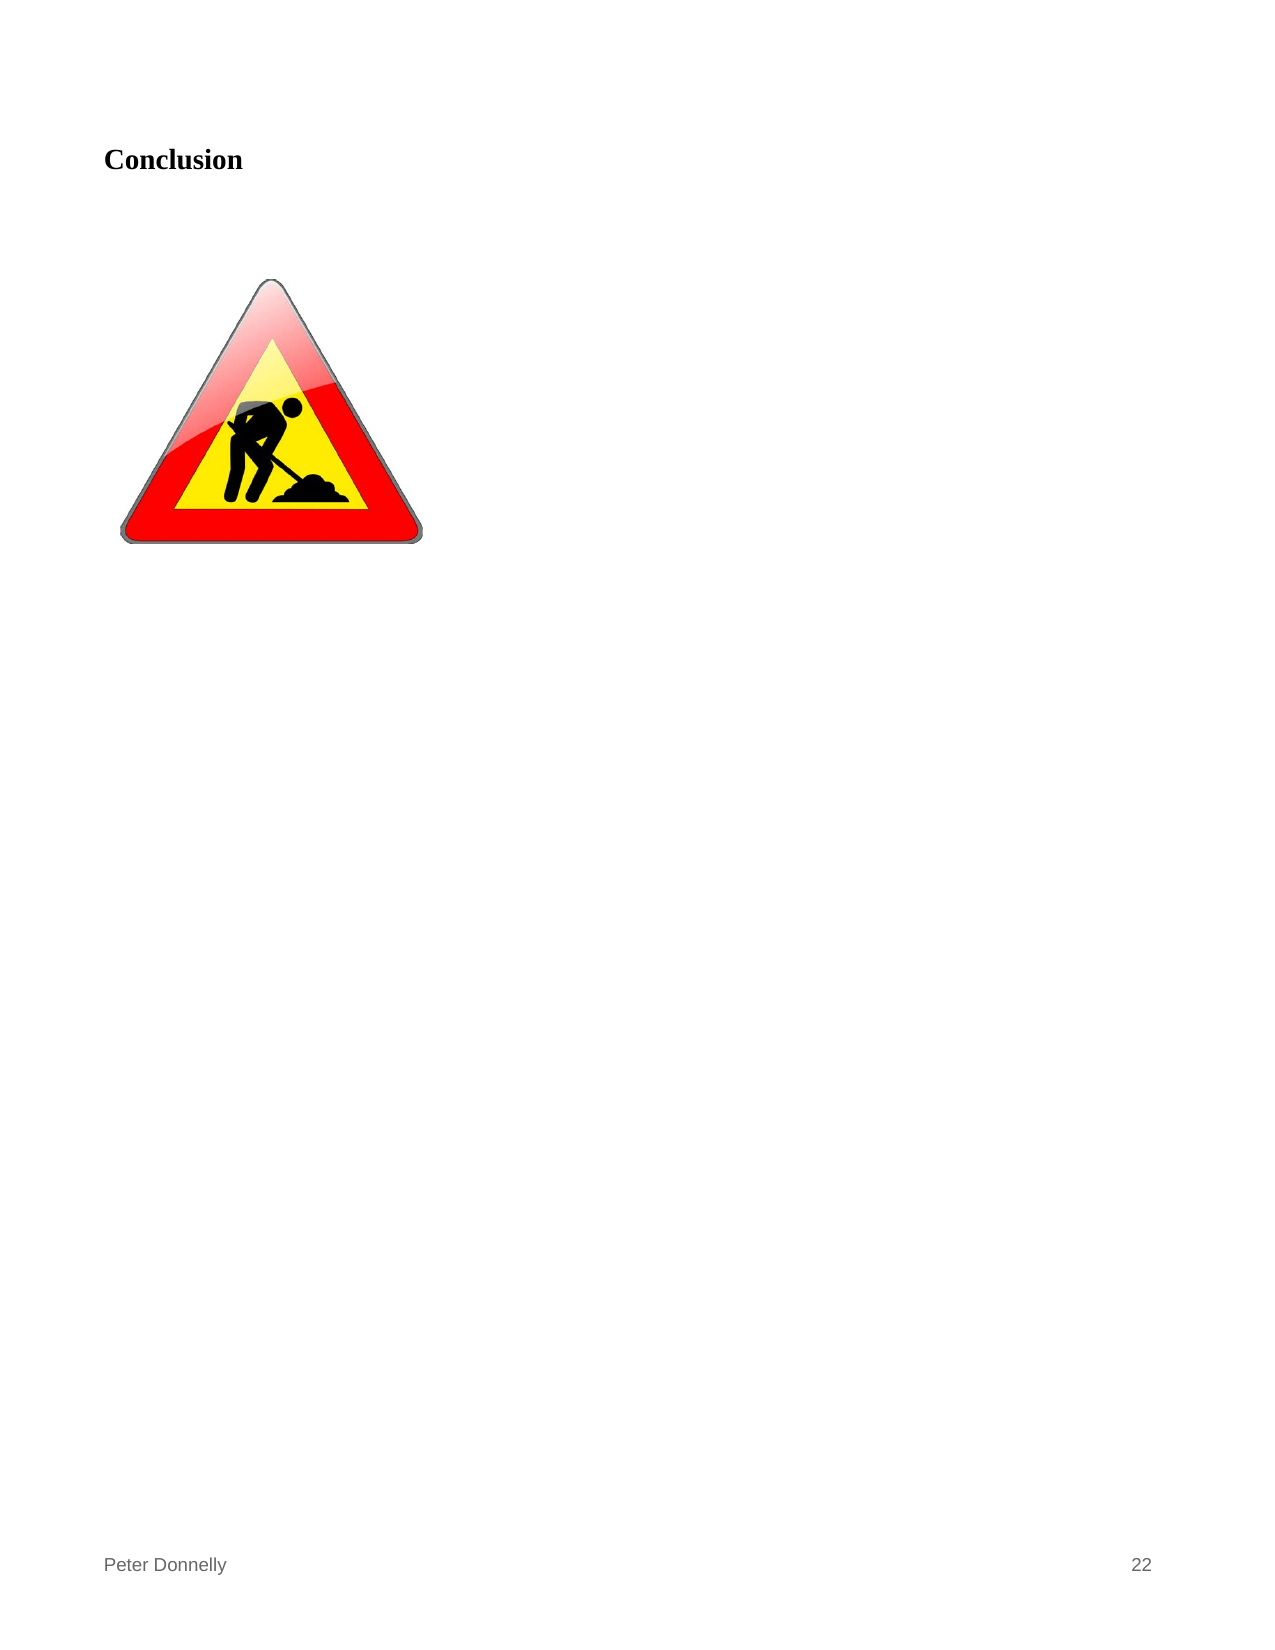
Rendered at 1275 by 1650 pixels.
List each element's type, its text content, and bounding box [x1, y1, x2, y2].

subtitle Conclusion [103, 142, 1181, 176]
picture [120, 279, 423, 544]
